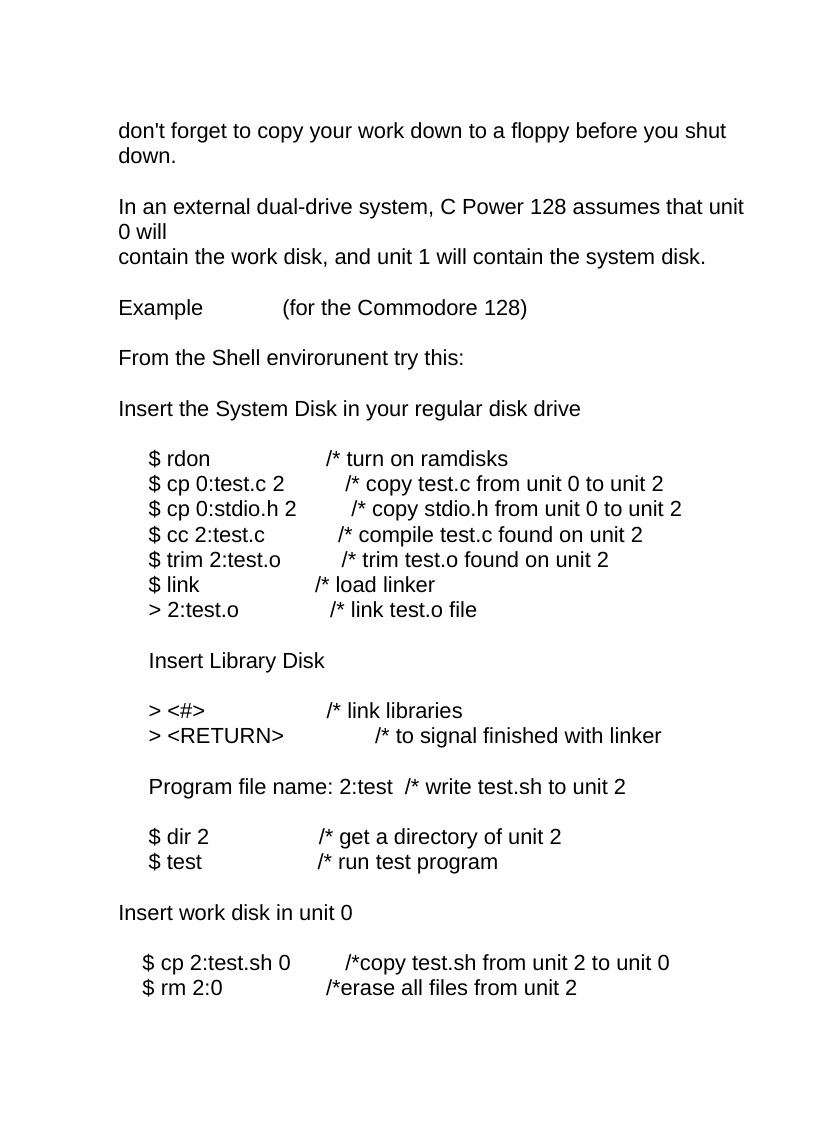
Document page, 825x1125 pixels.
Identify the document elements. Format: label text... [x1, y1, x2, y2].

text $ link /* load linker [118, 572, 757, 597]
text $ cc 2:test.c /* compile test.c found on unit 2 [118, 521, 757, 547]
text don't forget to copy your work down to a floppy before you shut down. [118, 118, 757, 168]
text Insert work disk in unit 0 [118, 899, 757, 925]
text Example (for the Commodore 128) [118, 294, 757, 320]
text In an external dual-drive system, C Power 128 assumes that unit 0 will [118, 194, 757, 244]
text $ dir 2 /* get a directory of unit 2 [118, 824, 757, 849]
text $ test /* run test program [118, 849, 757, 874]
text $ cp 2:test.sh 0 /*copy test.sh from unit 2 to unit 0 [118, 950, 757, 975]
text $ rdon /* turn on ramdisks [118, 446, 757, 471]
text > 2:test.o /* link test.o file [118, 597, 757, 622]
text $ cp 0:test.c 2 /* copy test.c from unit 0 to unit 2 [118, 471, 757, 496]
text Program file name: 2:test /* write test.sh to unit 2 [118, 773, 757, 799]
text $ rm 2:0 /*erase all files from unit 2 [118, 975, 757, 1000]
text Insert the System Disk in your regular disk drive [118, 395, 757, 421]
text $ trim 2:test.o /* trim test.o found on unit 2 [118, 547, 757, 572]
text $ cp 0:stdio.h 2 /* copy stdio.h from unit 0 to unit 2 [118, 496, 757, 521]
text > <RETURN> /* to signal finished with linker [118, 723, 757, 748]
text From the Shell envirorunent try this: [118, 345, 757, 370]
text contain the work disk, and unit 1 will contain the system disk. [118, 244, 757, 269]
text Insert Library Disk [118, 647, 757, 673]
text > <#> /* link libraries [118, 698, 757, 723]
